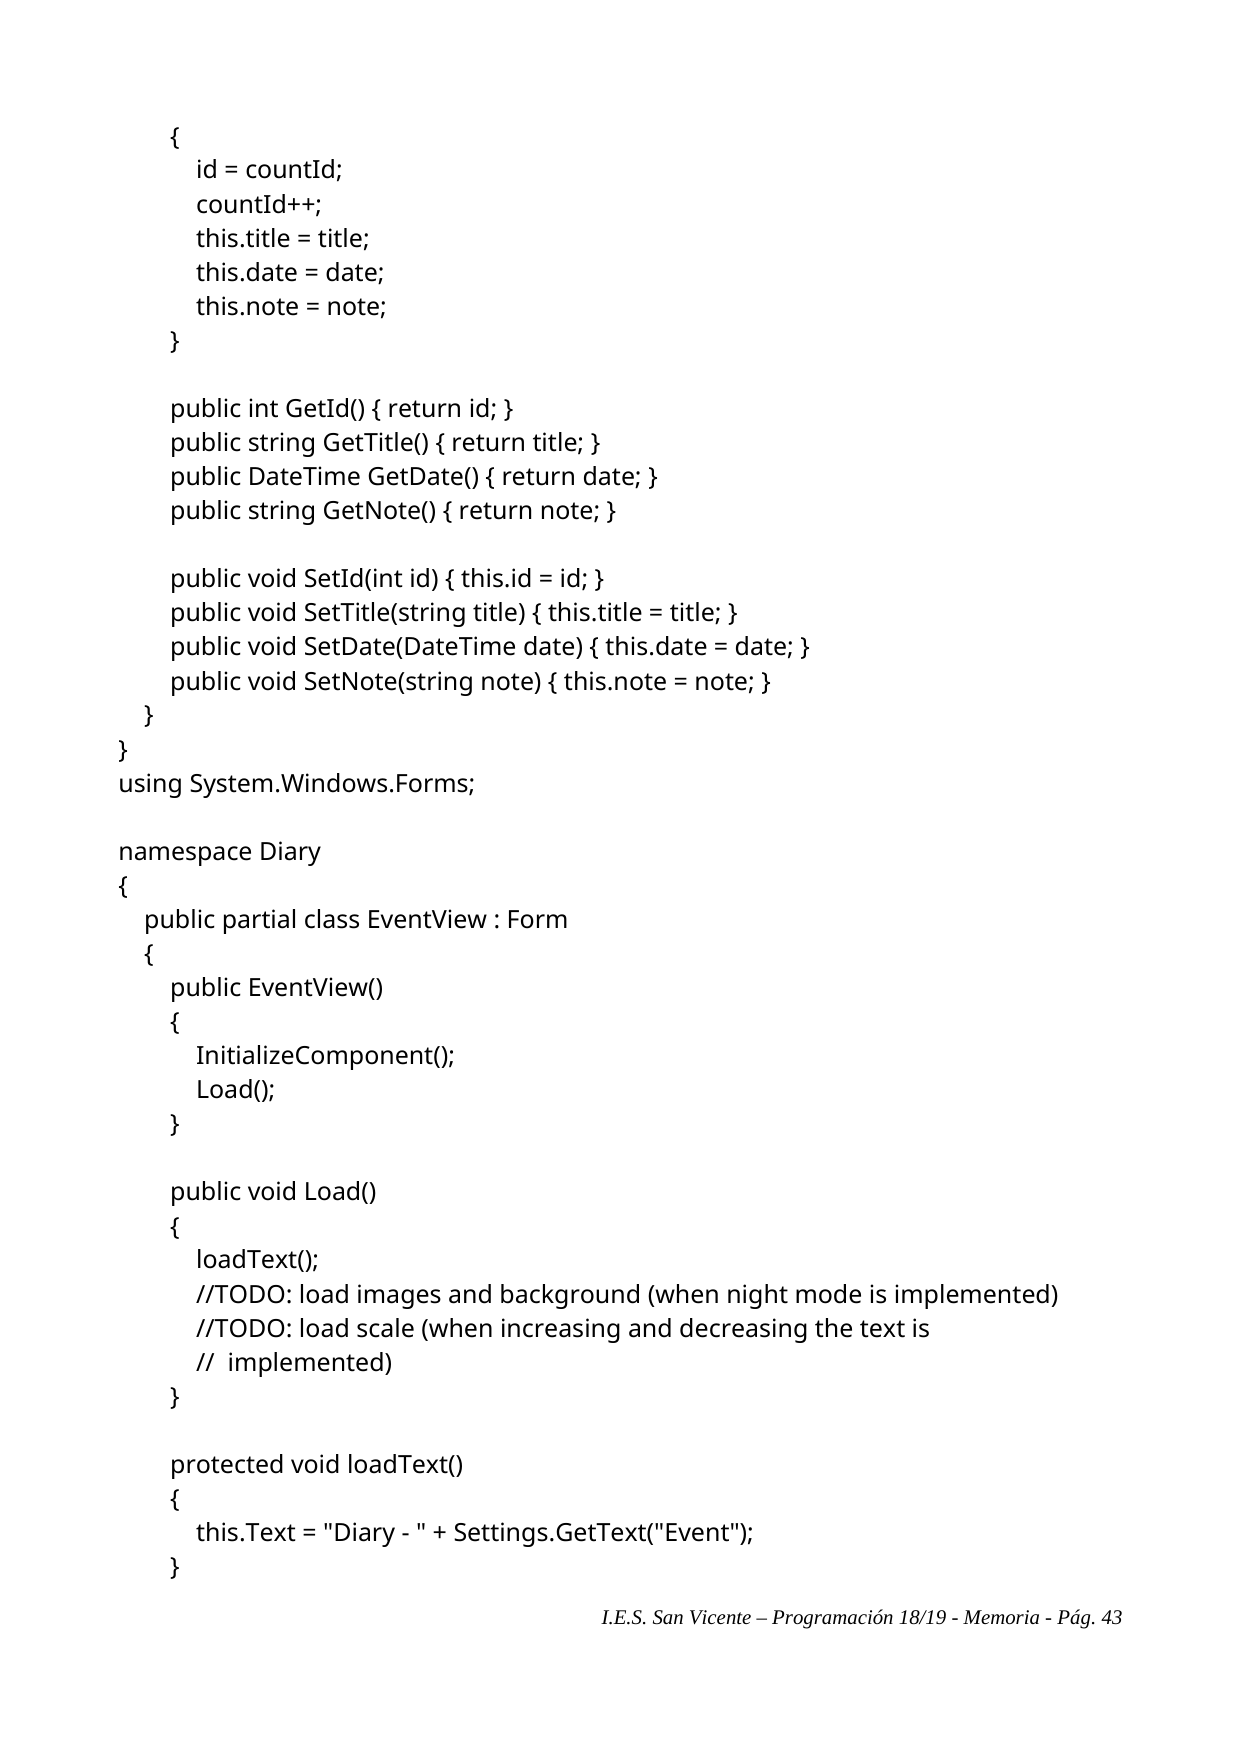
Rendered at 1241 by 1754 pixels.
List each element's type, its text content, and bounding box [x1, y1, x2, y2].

text public string GetTitle() { return title; } [118, 425, 1122, 459]
text { [118, 1208, 1122, 1242]
text { [118, 936, 1122, 970]
text } [118, 322, 1122, 357]
text Load(); [118, 1072, 1122, 1106]
text public DateTime GetDate() { return date; } [118, 459, 1122, 493]
text { [118, 867, 1122, 902]
text // implemented) [118, 1344, 1122, 1378]
text this.title = title; [118, 220, 1122, 254]
text protected void loadText() [118, 1447, 1122, 1481]
text public string GetNote() { return note; } [118, 493, 1122, 527]
text this.note = note; [118, 288, 1122, 322]
text public void SetTitle(string title) { this.title = title; } [118, 595, 1122, 629]
text public void SetNote(string note) { this.note = note; } [118, 663, 1122, 697]
text public partial class EventView : Form [118, 902, 1122, 936]
text { [118, 1481, 1122, 1515]
text namespace Diary [118, 833, 1122, 867]
text id = countId; [118, 152, 1122, 186]
text } [118, 1378, 1122, 1412]
text countId++; [118, 186, 1122, 220]
text public int GetId() { return id; } [118, 391, 1122, 425]
text public EventView() [118, 970, 1122, 1004]
text this.date = date; [118, 254, 1122, 288]
text public void Load() [118, 1174, 1122, 1208]
text } [118, 697, 1122, 731]
text public void SetDate(DateTime date) { this.date = date; } [118, 629, 1122, 663]
text loadText(); [118, 1242, 1122, 1276]
text public void SetId(int id) { this.id = id; } [118, 561, 1122, 595]
text { [118, 1004, 1122, 1038]
text using System.Windows.Forms; [118, 765, 1122, 799]
text } [118, 731, 1122, 765]
text } [118, 1106, 1122, 1140]
text //TODO: load scale (when increasing and decreasing the text is [118, 1310, 1122, 1344]
text InitializeComponent(); [118, 1038, 1122, 1072]
text } [118, 1549, 1122, 1583]
text //TODO: load images and background (when night mode is implemented) [118, 1276, 1122, 1310]
text this.Text = "Diary - " + Settings.GetText("Event"); [118, 1515, 1122, 1549]
text { [118, 118, 1122, 152]
